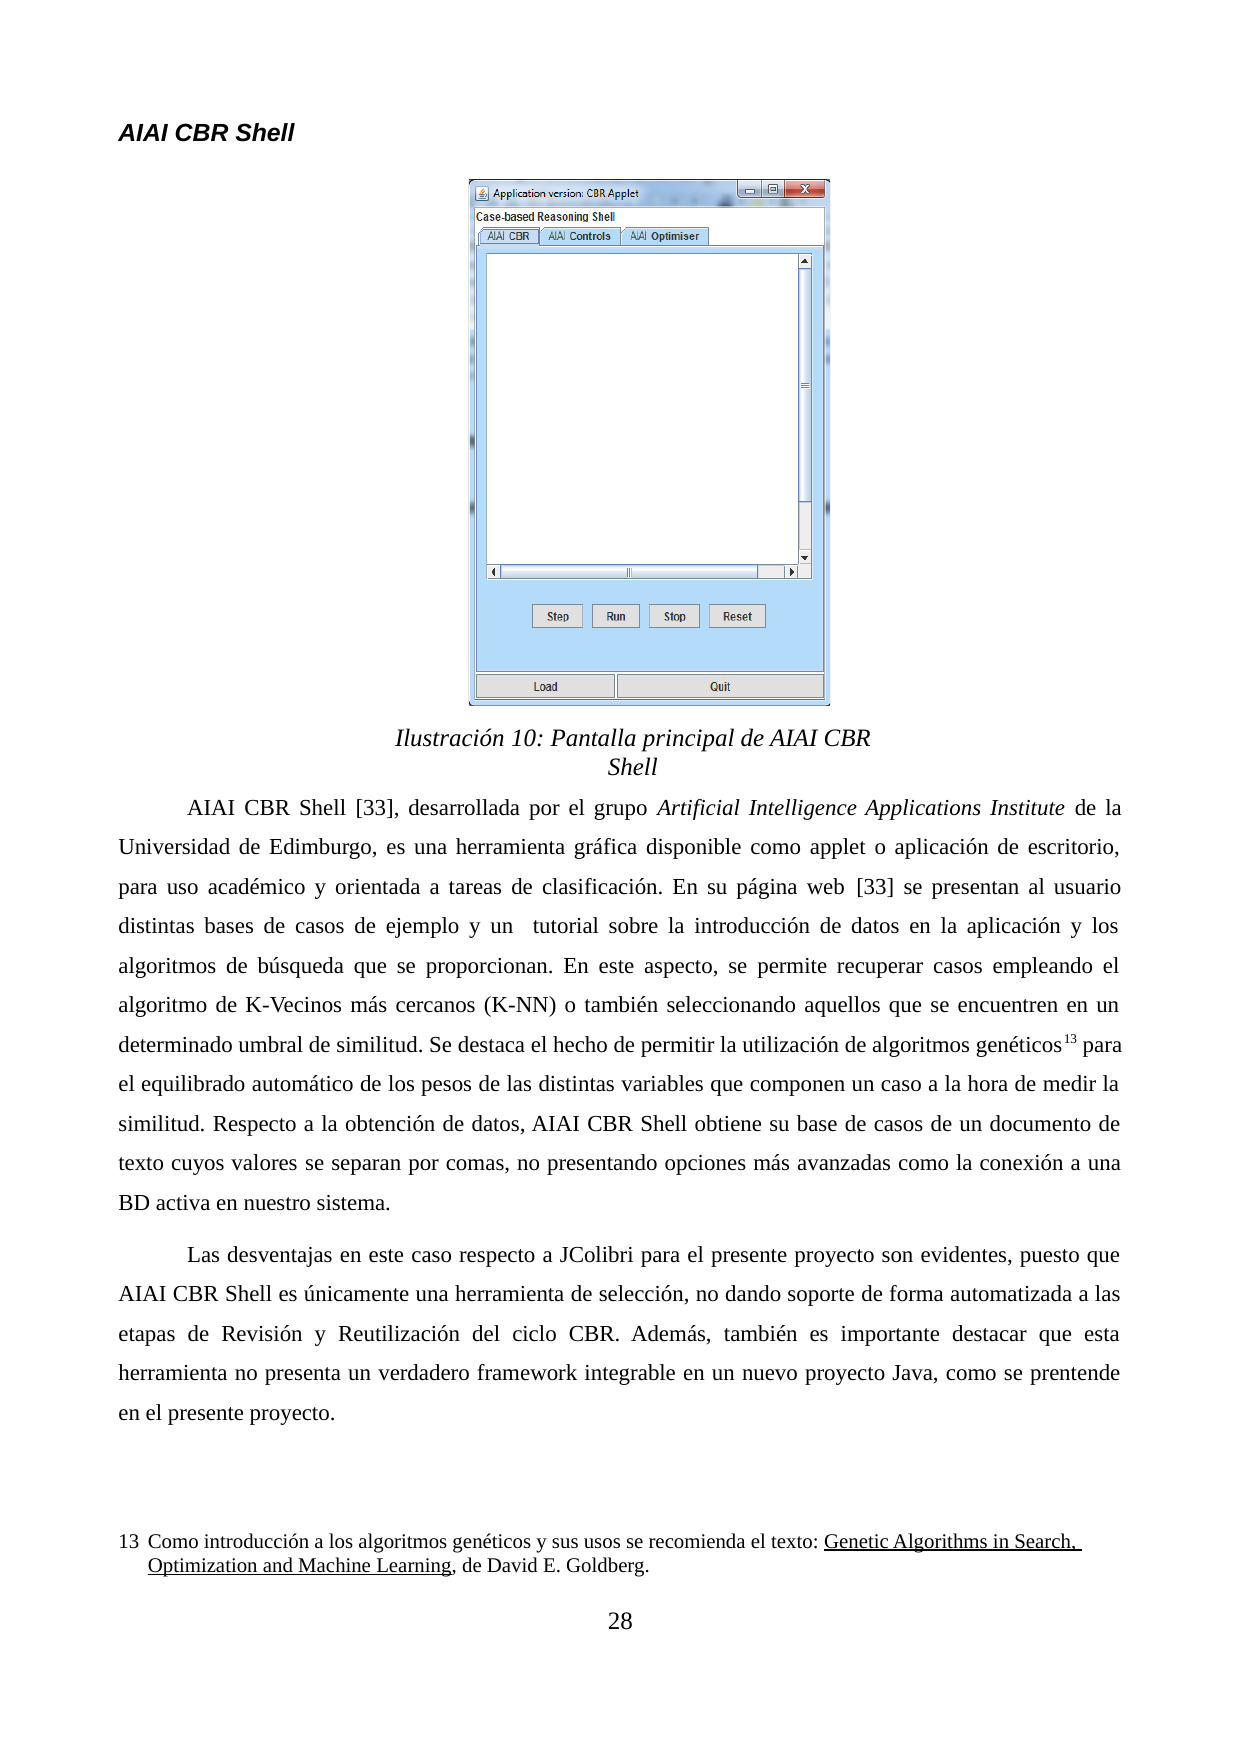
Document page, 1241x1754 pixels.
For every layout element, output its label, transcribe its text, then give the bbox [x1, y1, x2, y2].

subtitle [368, 163, 900, 175]
picture [468, 179, 831, 706]
text AIAI CBR Shell [33], desarrollada por el grupo Artificial Intelligence Applications Institute de la Universidad de Edimburgo, es una herramienta gráfica disponible como applet o aplicación de escritorio, para uso académico y orientada a tareas de clasificación. En su página web [33] se presentan al usuario distintas bases de casos de ejemplo y un tutorial sobre la introducción de datos en la aplicación y los algoritmos de búsqueda que se proporcionan. En este aspecto, se permite recuperar casos empleando el algoritmo de K-Vecinos más cercanos (K-NN) o también seleccionando aquellos que se encuentren en un determinado umbral de similitud. Se destaca el hecho de permitir la utilización de algoritmos genéticos para el equilibrado automático de los pesos de las distintas variables que componen un caso a la hora de medir la similitud. Respecto a la obtención de datos, AIAI CBR Shell obtiene su base de casos de un documento de texto cuyos valores se separan por comas, no presentando opciones más avanzadas como la conexión a una BD activa en nuestro sistema. [118, 159, 1122, 1215]
list Ilustración 10: Pantalla principal de AIAI CBR Shell [368, 706, 900, 781]
subtitle AIAI CBR Shell [118, 118, 1122, 147]
text Las desventajas en este caso respecto a JColibri para el presente proyecto son evidentes, puesto que AIAI CBR Shell es únicamente una herramienta de selección, no dando soporte de forma automatizada a las etapas de Revisión y Reutilización del ciclo CBR. Además, también es importante destacar que esta herramienta no presenta un verdadero framework integrable en un nuevo proyecto Java, como se prentende en el presente proyecto. [118, 1241, 1122, 1425]
text Como introducción a los algoritmos genéticos y sus usos se recomienda el texto: Genetic Algorithms in Search, Optimization and Machine Learning, de David E. Goldberg. [118, 1529, 1122, 1577]
